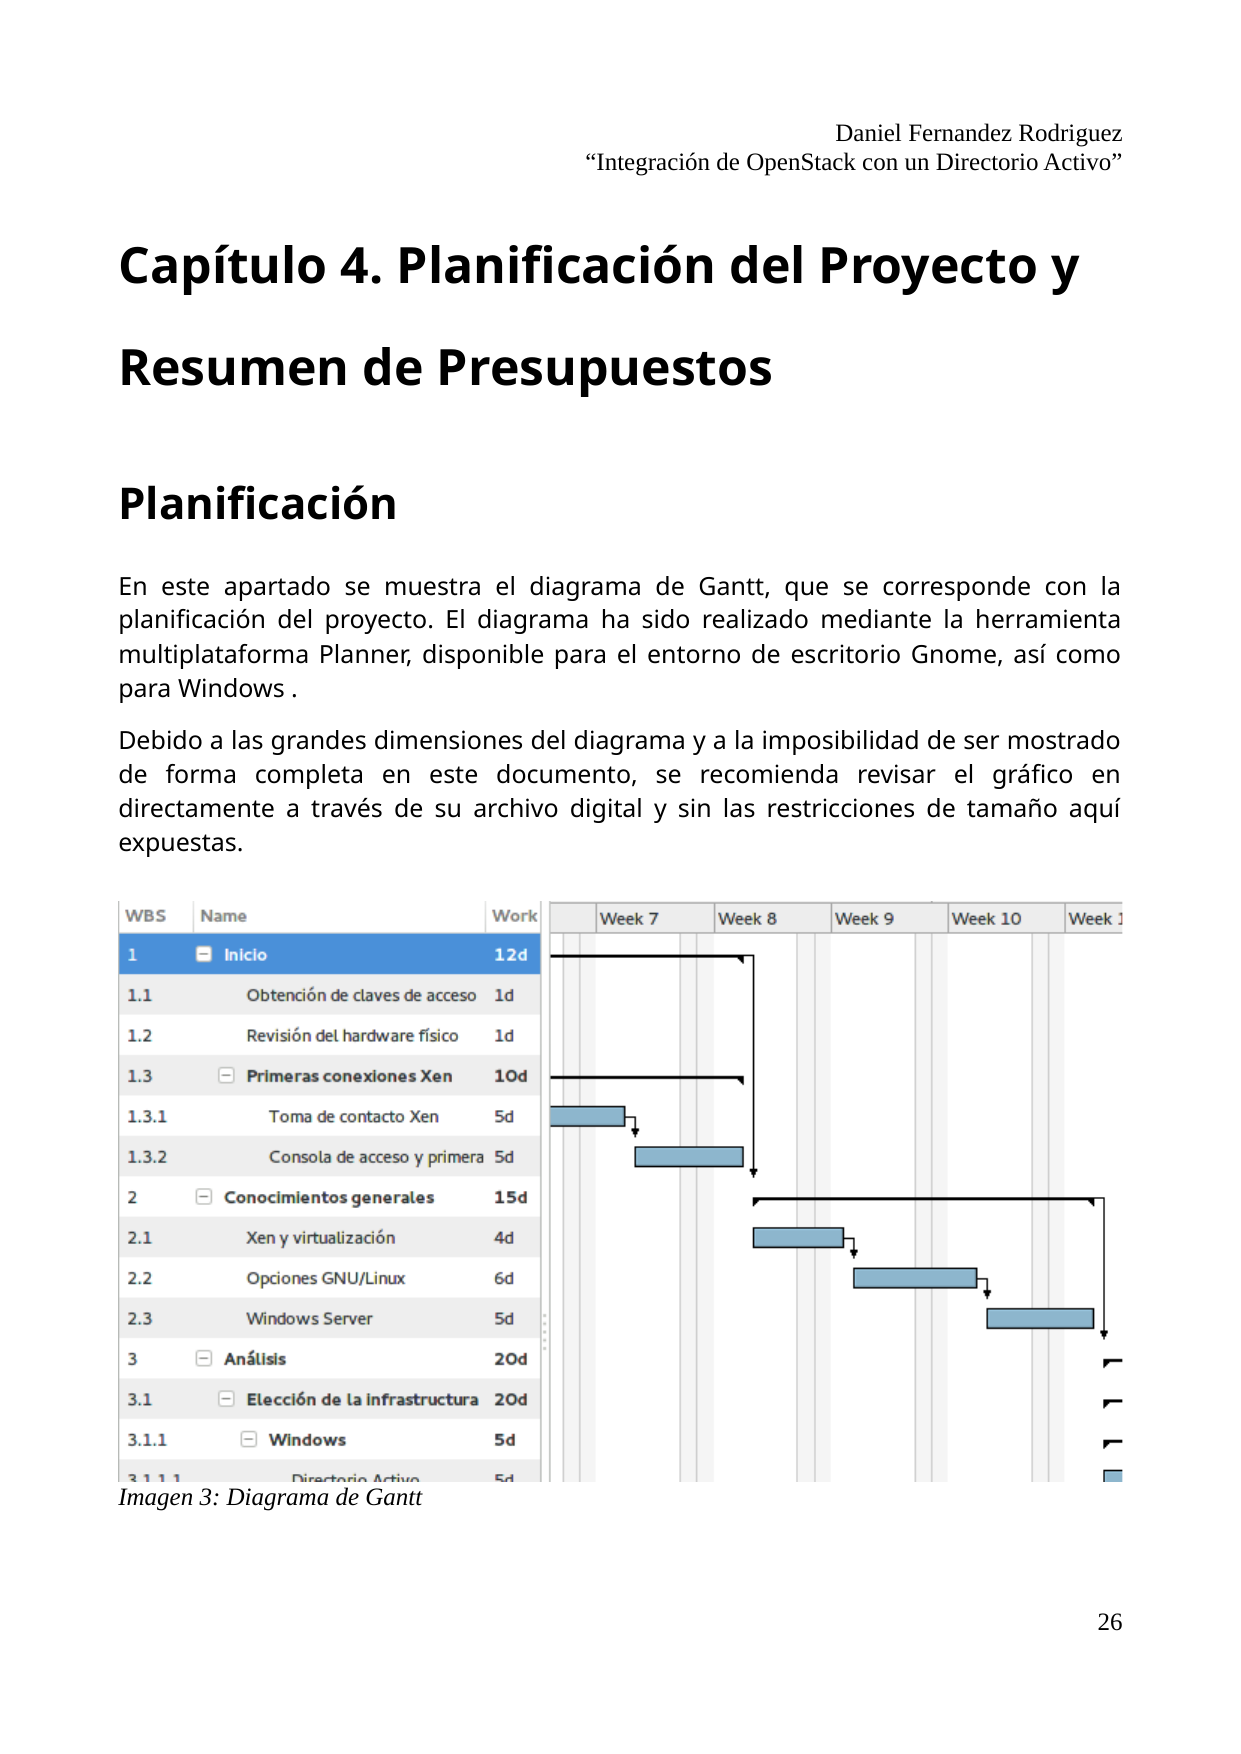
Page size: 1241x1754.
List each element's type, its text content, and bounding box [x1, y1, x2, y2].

text En este apartado se muestra el diagrama de Gantt, que se corresponde con la planificación del proyecto. El diagrama ha sido realizado mediante la herramienta multiplataforma Planner, disponible para el entorno de escritorio Gnome, así como para Windows . [118, 568, 1122, 704]
picture [118, 901, 1123, 1482]
text Debido a las grandes dimensiones del diagrama y a la imposibilidad de ser mostrado de forma completa en este documento, se recomienda revisar el gráfico en directamente a través de su archivo digital y sin las restricciones de tamaño aquí expuestas. [118, 722, 1122, 859]
text Imagen 3: Diagrama de Gantt [118, 1482, 1122, 1511]
subtitle Planificación [118, 472, 1122, 532]
title Capítulo 4. Planificación del Proyecto y Resumen de Presupuestos [118, 230, 1122, 400]
